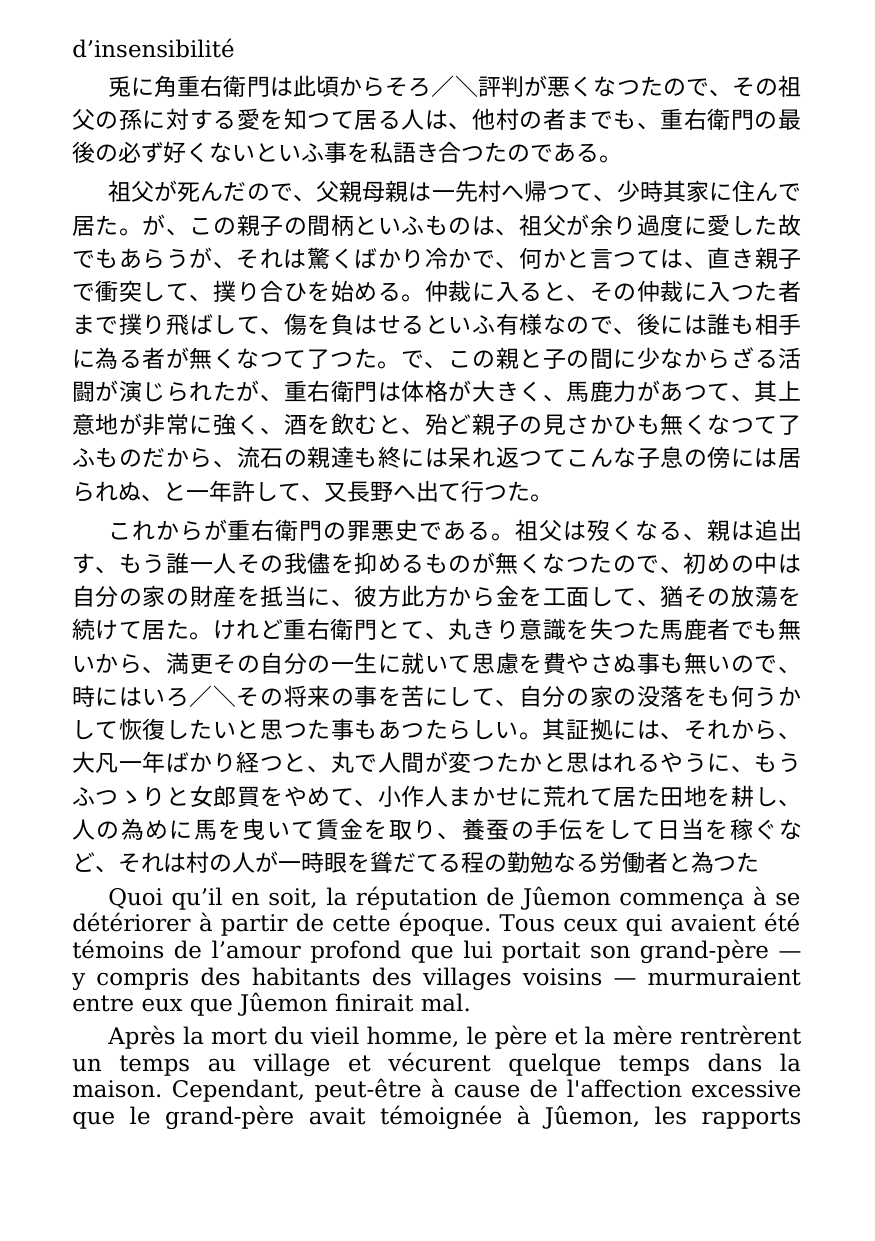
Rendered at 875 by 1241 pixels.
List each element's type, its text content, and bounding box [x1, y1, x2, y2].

text Après la mort du vieil homme, le père et la mère rentrèrent un temps au village et vécurent quelque temps dans la maison. Cependant, peut-être à cause de l'affection excessive que le grand-père avait témoignée à Jûemon, les rapports [72, 1023, 802, 1130]
text 兎に角重右衛門は此頃からそろ／＼評判が悪くなつたので、その祖父の孫に対する愛を知つて居る人は、他村の者までも、重右衛門の最後の必ず好くないといふ事を私語き合つたのである。 [72, 69, 802, 168]
text d’insensibilité [72, 36, 802, 63]
text 祖父が死んだので、父親母親は一先村へ帰つて、少時其家に住んで居た。が、この親子の間柄といふものは、祖父が余り過度に愛した故でもあらうが、それは驚くばかり冷かで、何かと言つては、直き親子で衝突して、撲り合ひを始める。仲裁に入ると、その仲裁に入つた者まで撲り飛ばして、傷を負はせるといふ有様なので、後には誰も相手に為る者が無くなつて了つた。で、この親と子の間に少なからざる活闘が演じられたが、重右衛門は体格が大きく、馬鹿力があつて、其上意地が非常に強く、酒を飲むと、殆ど親子の見さかひも無くなつて了ふものだから、流石の親達も終には呆れ返つてこんな子息の傍には居られぬ、と一年許して、又長野へ出て行つた。 [72, 174, 802, 507]
text Quoi qu’il en soit, la réputation de Jûemon commença à se détériorer à partir de cette époque. Tous ceux qui avaient été témoins de l’amour profond que lui portait son grand-père — y compris des habitants des villages voisins — murmuraient entre eux que Jûemon finirait mal. [72, 884, 802, 1017]
text これからが重右衛門の罪悪史である。祖父は歿くなる、親は追出す、もう誰一人その我儘を抑めるものが無くなつたので、初めの中は自分の家の財産を抵当に、彼方此方から金を工面して、猶その放蕩を続けて居た。けれど重右衛門とて、丸きり意識を失つた馬鹿者でも無いから、満更その自分の一生に就いて思慮を費やさぬ事も無いので、時にはいろ／＼その将来の事を苦にして、自分の家の没落をも何うかして恢復したいと思つた事もあつたらしい。其証拠には、それから、大凡一年ばかり経つと、丸で人間が変つたかと思はれるやうに、もうふつゝりと女郎買をやめて、小作人まかせに荒れて居た田地を耕し、人の為めに馬を曳いて賃金を取り、養蚕の手伝をして日当を稼ぐなど、それは村の人が一時眼を聳だてる程の勤勉なる労働者と為つた [72, 512, 802, 878]
